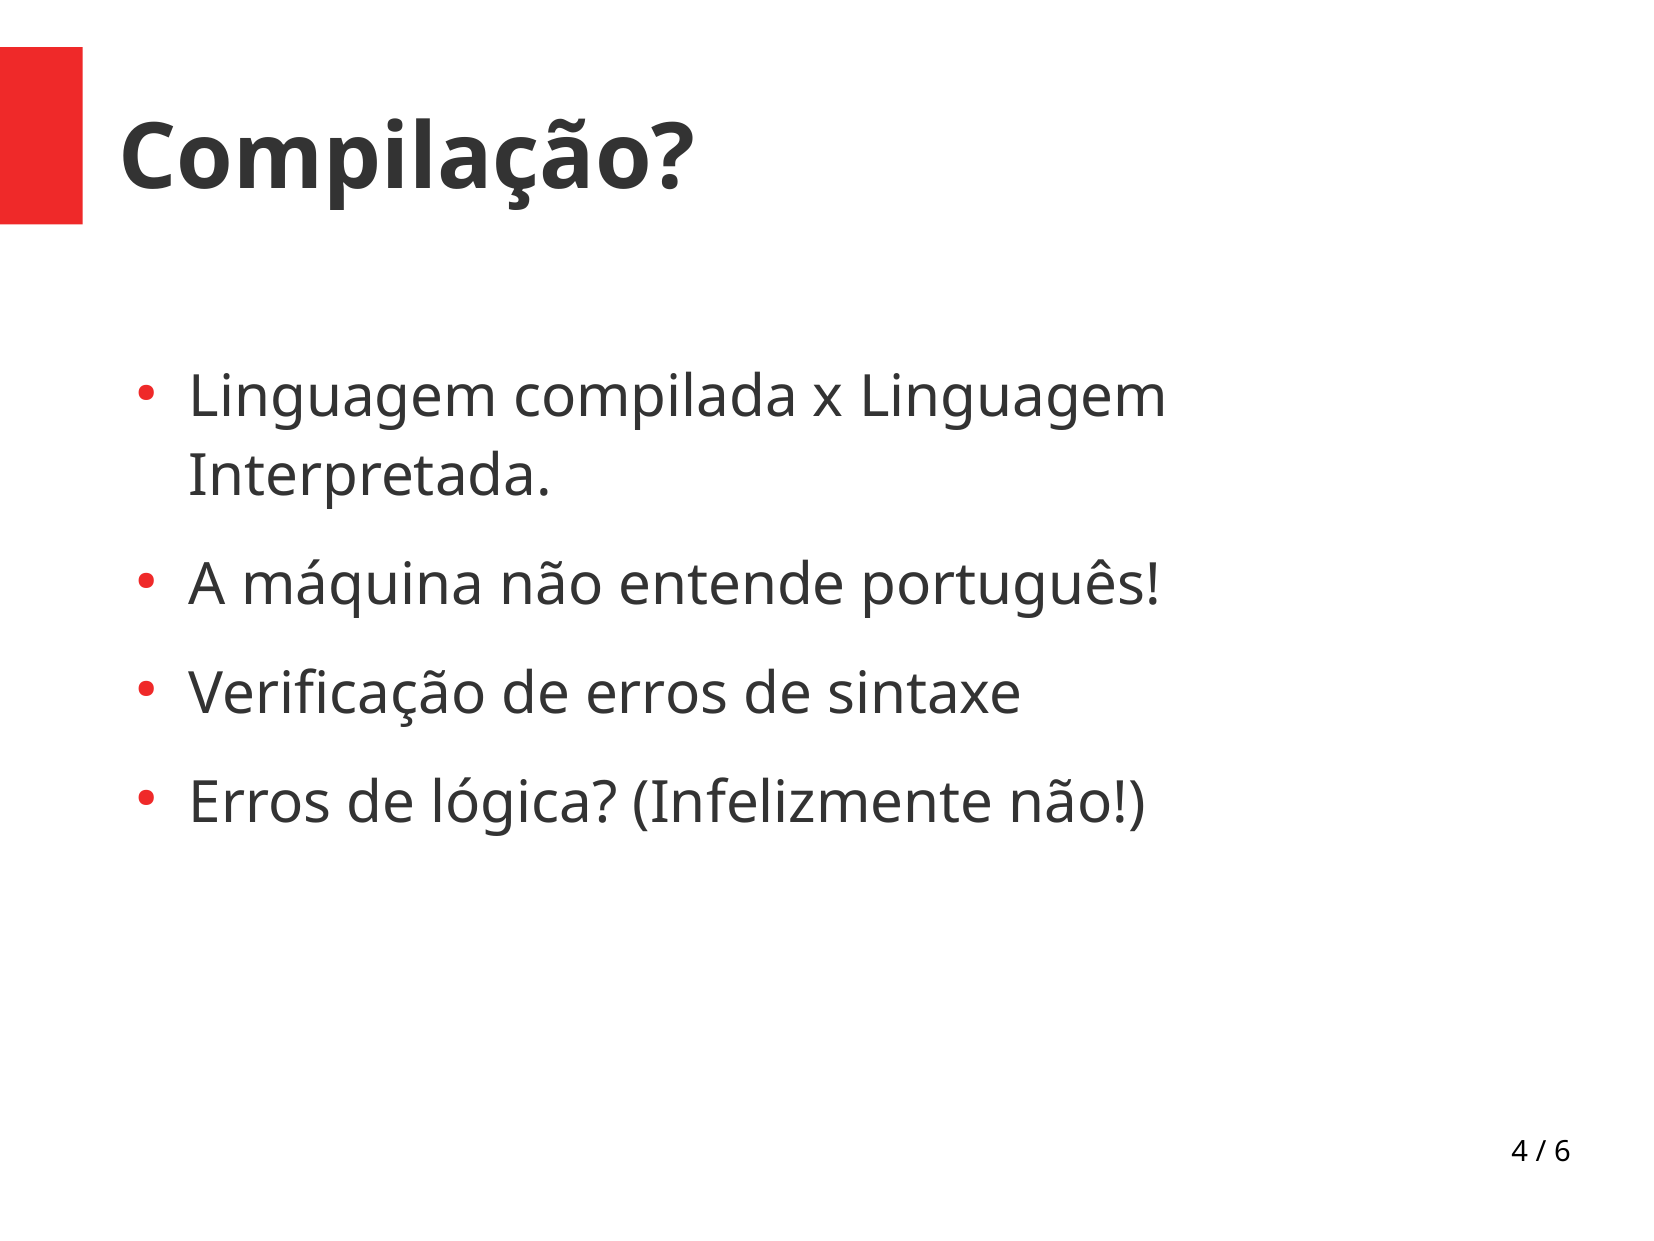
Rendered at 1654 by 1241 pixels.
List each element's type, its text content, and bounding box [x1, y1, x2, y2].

title Compilação? [118, 49, 1571, 257]
list Linguagem compilada x Linguagem Interpretada. A máquina não entende português! Verificação de erros de sintaxe Erros de lógica? (Infelizmente não!) [118, 354, 1536, 1074]
